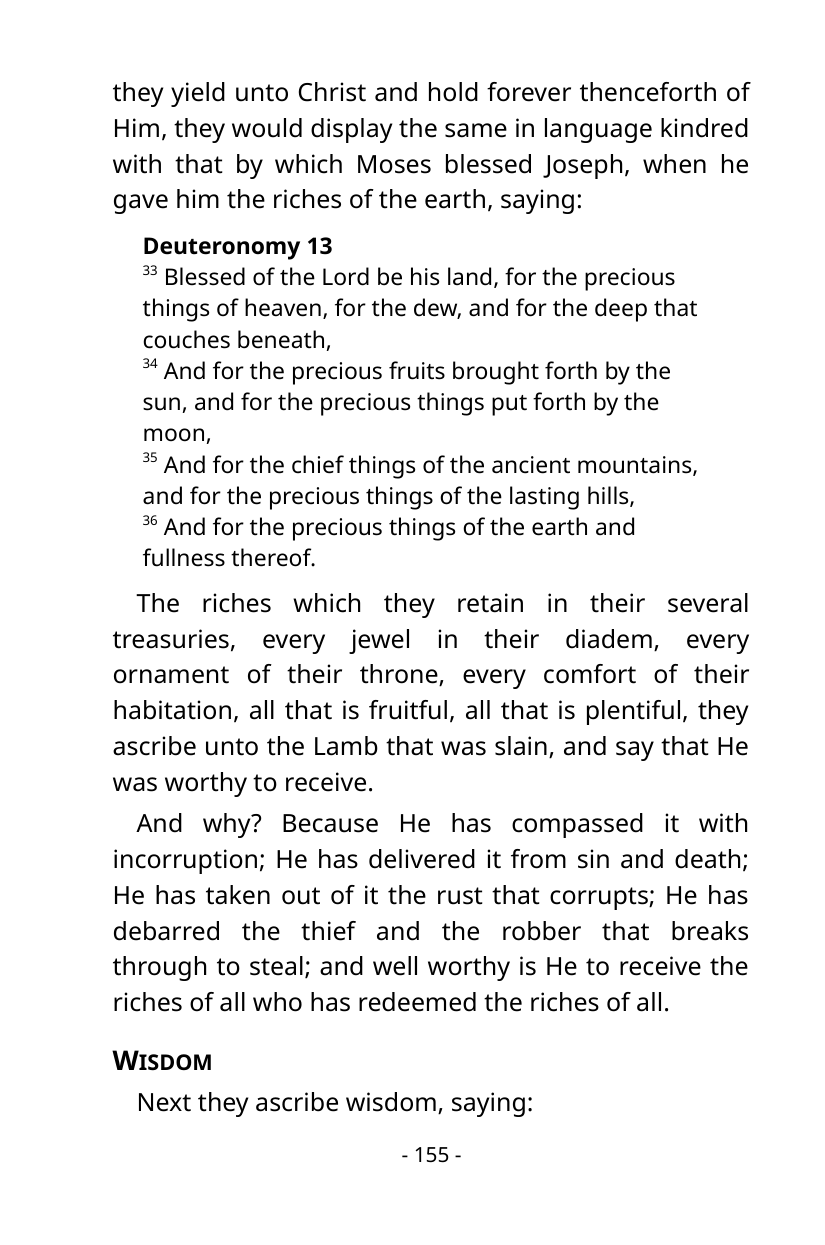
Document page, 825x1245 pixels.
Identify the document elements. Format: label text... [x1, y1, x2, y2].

text 35 And for the chief things of the ancient mountains, and for the precious things of the lasting hills, [142, 449, 720, 511]
text Deuteronomy 13 [142, 230, 750, 261]
text And why? Because He has compassed it with incorruption; He has delivered it from sin and death; He has taken out of it the rust that corrupts; He has debarred the thief and the robber that breaks through to steal; and well worthy is He to receive the riches of all who has redeemed the riches of all. [112, 806, 750, 1019]
text Next they ascribe wisdom, saying: [112, 1084, 750, 1118]
subtitle Wisdom [112, 1041, 750, 1078]
text 33 Blessed of the Lord be his land, for the precious things of heaven, for the dew, and for the deep that couches beneath, [142, 261, 720, 355]
text 34 And for the precious fruits brought forth by the sun, and for the precious things put forth by the moon, [142, 355, 720, 449]
text 36 And for the precious things of the earth and fullness thereof. [142, 511, 720, 574]
text The riches which they retain in their several treasuries, every jewel in their diadem, every ornament of their throne, every comfort of their habitation, all that is fruitful, all that is plentiful, they ascribe unto the Lamb that was slain, and say that He was worthy to receive. [112, 586, 750, 798]
text they yield unto Christ and hold forever thenceforth of Him, they would display the same in language kindred with that by which Moses blessed Joseph, when he gave him the riches of the earth, saying: [112, 75, 750, 216]
